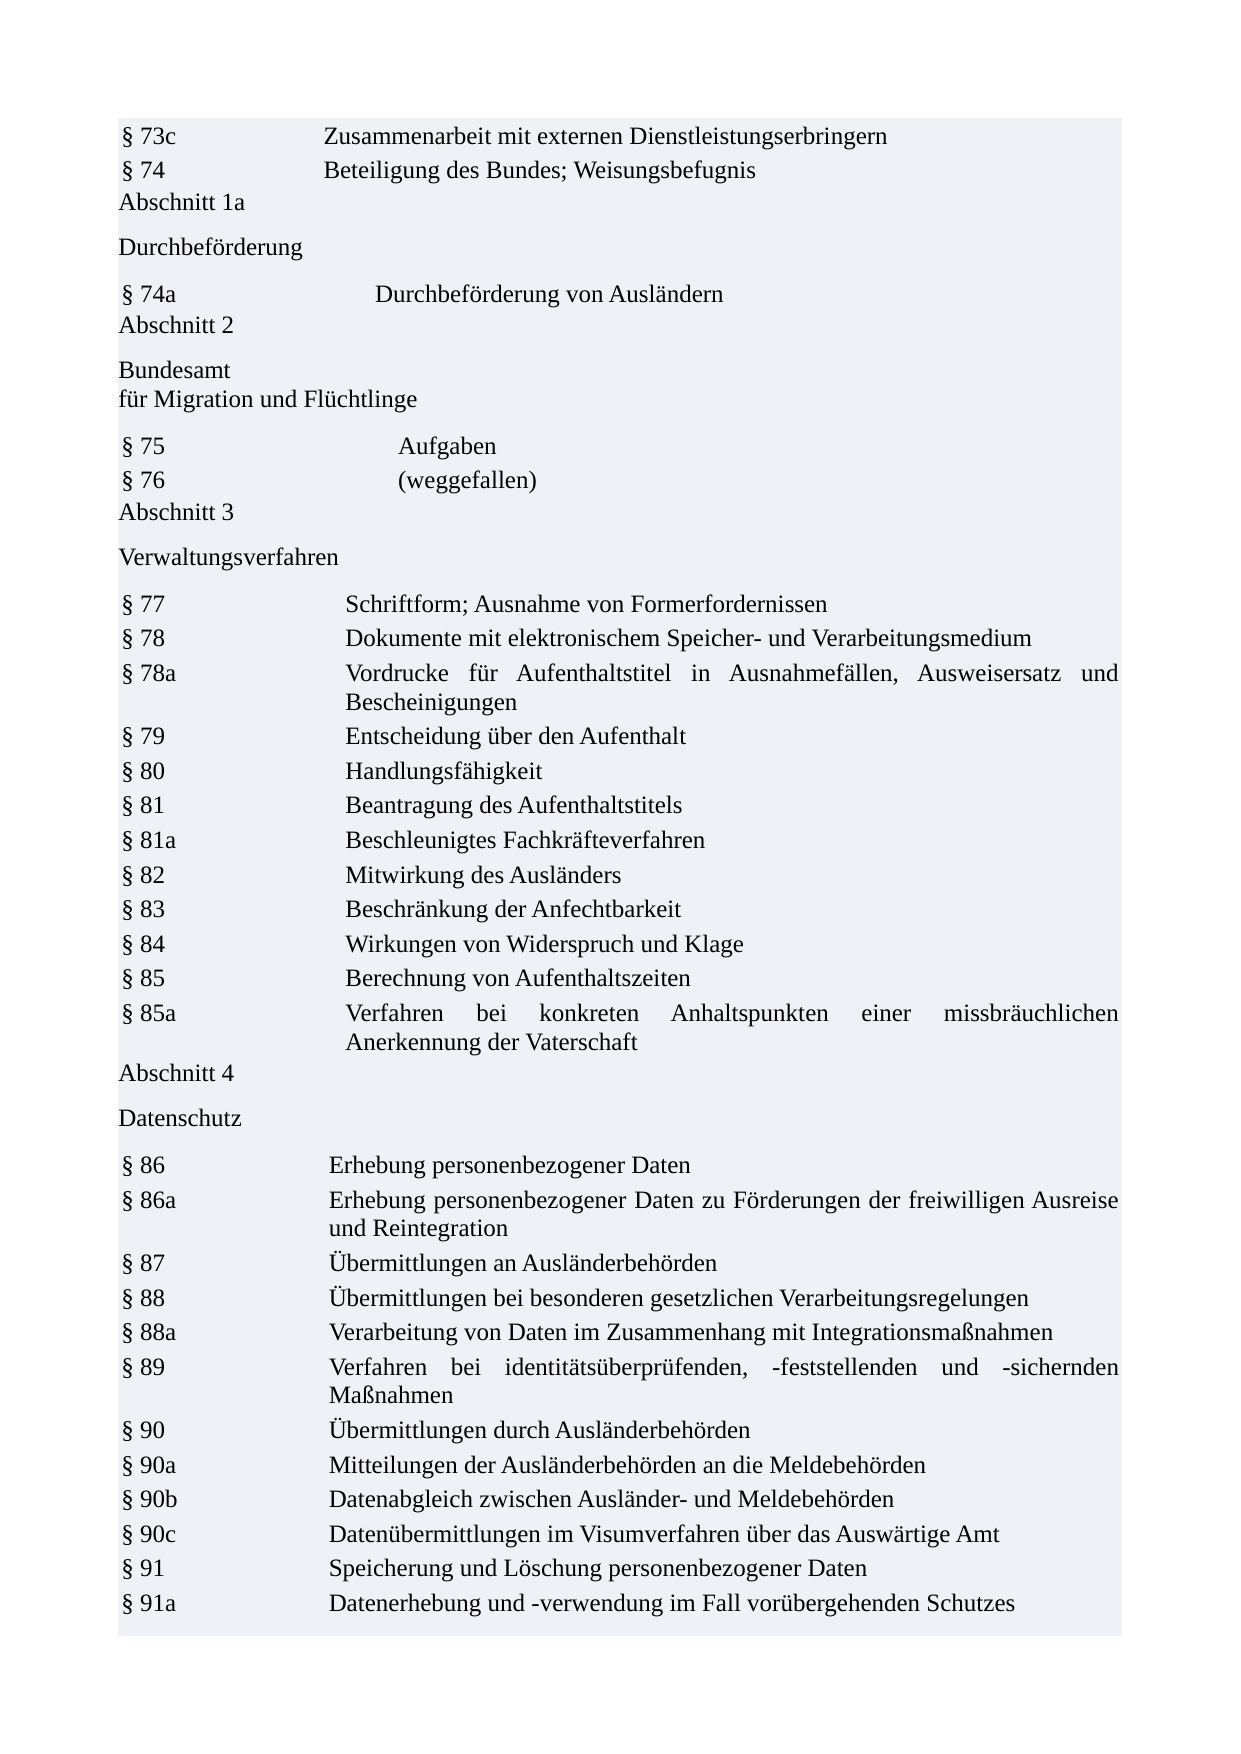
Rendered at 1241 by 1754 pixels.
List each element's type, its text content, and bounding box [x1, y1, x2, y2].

table_cell § 88 [118, 1280, 326, 1314]
table_cell Beantragung des Aufenthaltstitels [342, 788, 1122, 822]
table_cell Speicherung und Löschung personenbezogener Daten [326, 1551, 1122, 1585]
table_cell § 91 [118, 1551, 326, 1585]
table_cell Datenübermittlungen im Visumverfahren über das Auswärtige Amt [326, 1516, 1122, 1551]
text Abschnitt 2 [118, 311, 1122, 339]
table_cell § 76 [118, 463, 395, 497]
table_cell Verfahren bei konkreten Anhaltspunkten einer missbräuchlichen Anerkennung der Vaterschaft [342, 995, 1122, 1058]
text Bundesamt für Migration und Flüchtlinge [118, 355, 1122, 412]
table_cell Mitteilungen der Ausländerbehörden an die Meldebehörden [326, 1447, 1122, 1481]
table_cell § 78 [118, 621, 342, 655]
table_cell § 81a [118, 822, 342, 857]
table_cell § 90b [118, 1481, 326, 1516]
table_cell § 88a [118, 1314, 326, 1349]
table_cell Zusammenarbeit mit externen Dienstleistungserbringern [320, 118, 1122, 153]
table_cell § 84 [118, 926, 342, 961]
table_cell § 89 [118, 1349, 326, 1412]
table_cell § 82 [118, 857, 342, 891]
table_header Erhebung personenbezogener Daten [326, 1147, 1122, 1182]
table_cell Mitwirkung des Ausländers [342, 857, 1122, 891]
table_cell § 85a [118, 995, 342, 1058]
table_cell Wirkungen von Widerspruch und Klage [342, 926, 1122, 961]
table_header § 86 [118, 1147, 326, 1182]
table_cell Verarbeitung von Daten im Zusammenhang mit Integrationsmaßnahmen [326, 1314, 1122, 1349]
table_cell Beschränkung der Anfechtbarkeit [342, 891, 1122, 926]
table_cell Vordrucke für Aufenthaltstitel in Ausnahmefällen, Ausweisersatz und Bescheinigungen [342, 655, 1122, 718]
text Abschnitt 4 [118, 1058, 1122, 1087]
table_header § 74a [118, 276, 372, 311]
table_header Aufgaben [395, 428, 1122, 463]
table_cell Übermittlungen bei besonderen gesetzlichen Verarbeitungsregelungen [326, 1280, 1122, 1314]
table_cell Dokumente mit elektronischem Speicher- und Verarbeitungsmedium [342, 621, 1122, 655]
table_cell Handlungsfähigkeit [342, 753, 1122, 788]
table_cell Berechnung von Aufenthaltszeiten [342, 961, 1122, 995]
table_cell Datenabgleich zwischen Ausländer- und Meldebehörden [326, 1481, 1122, 1516]
table_cell Beschleunigtes Fachkräfteverfahren [342, 822, 1122, 857]
text Datenschutz [118, 1103, 1122, 1132]
table_cell Erhebung personenbezogener Daten zu Förderungen der freiwilligen Ausreise und Reintegration [326, 1182, 1122, 1245]
table_cell § 83 [118, 891, 342, 926]
text Abschnitt 1a [118, 187, 1122, 216]
table_cell § 87 [118, 1245, 326, 1280]
table_cell Beteiligung des Bundes; Weisungsbefugnis [320, 153, 1122, 187]
table_cell Verfahren bei identitätsüberprüfenden, -feststellenden und -sichernden Maßnahmen [326, 1349, 1122, 1412]
table_cell § 80 [118, 753, 342, 788]
table_cell § 86a [118, 1182, 326, 1245]
table_header Schriftform; Ausnahme von Formerfordernissen [342, 586, 1122, 621]
table_cell § 79 [118, 719, 342, 753]
table_cell § 90c [118, 1516, 326, 1551]
table_header Durchbeförderung von Ausländern [372, 276, 1122, 311]
table_cell § 90a [118, 1447, 326, 1481]
table_cell Übermittlungen an Ausländerbehörden [326, 1245, 1122, 1280]
table_cell § 85 [118, 961, 342, 995]
table_cell Entscheidung über den Aufenthalt [342, 719, 1122, 753]
text Verwaltungsverfahren [118, 542, 1122, 570]
table_cell (weggefallen) [395, 463, 1122, 497]
text Durchbeförderung [118, 232, 1122, 260]
table_cell § 78a [118, 655, 342, 718]
table_cell § 73c [118, 118, 320, 153]
table_header § 75 [118, 428, 395, 463]
table_cell Datenerhebung und -verwendung im Fall vorübergehenden Schutzes [326, 1585, 1122, 1620]
table_cell § 91a [118, 1585, 326, 1620]
table_cell § 90 [118, 1412, 326, 1447]
table_cell § 81 [118, 788, 342, 822]
text Abschnitt 3 [118, 497, 1122, 526]
table_cell Übermittlungen durch Ausländerbehörden [326, 1412, 1122, 1447]
table_cell § 74 [118, 153, 320, 187]
table_header § 77 [118, 586, 342, 621]
